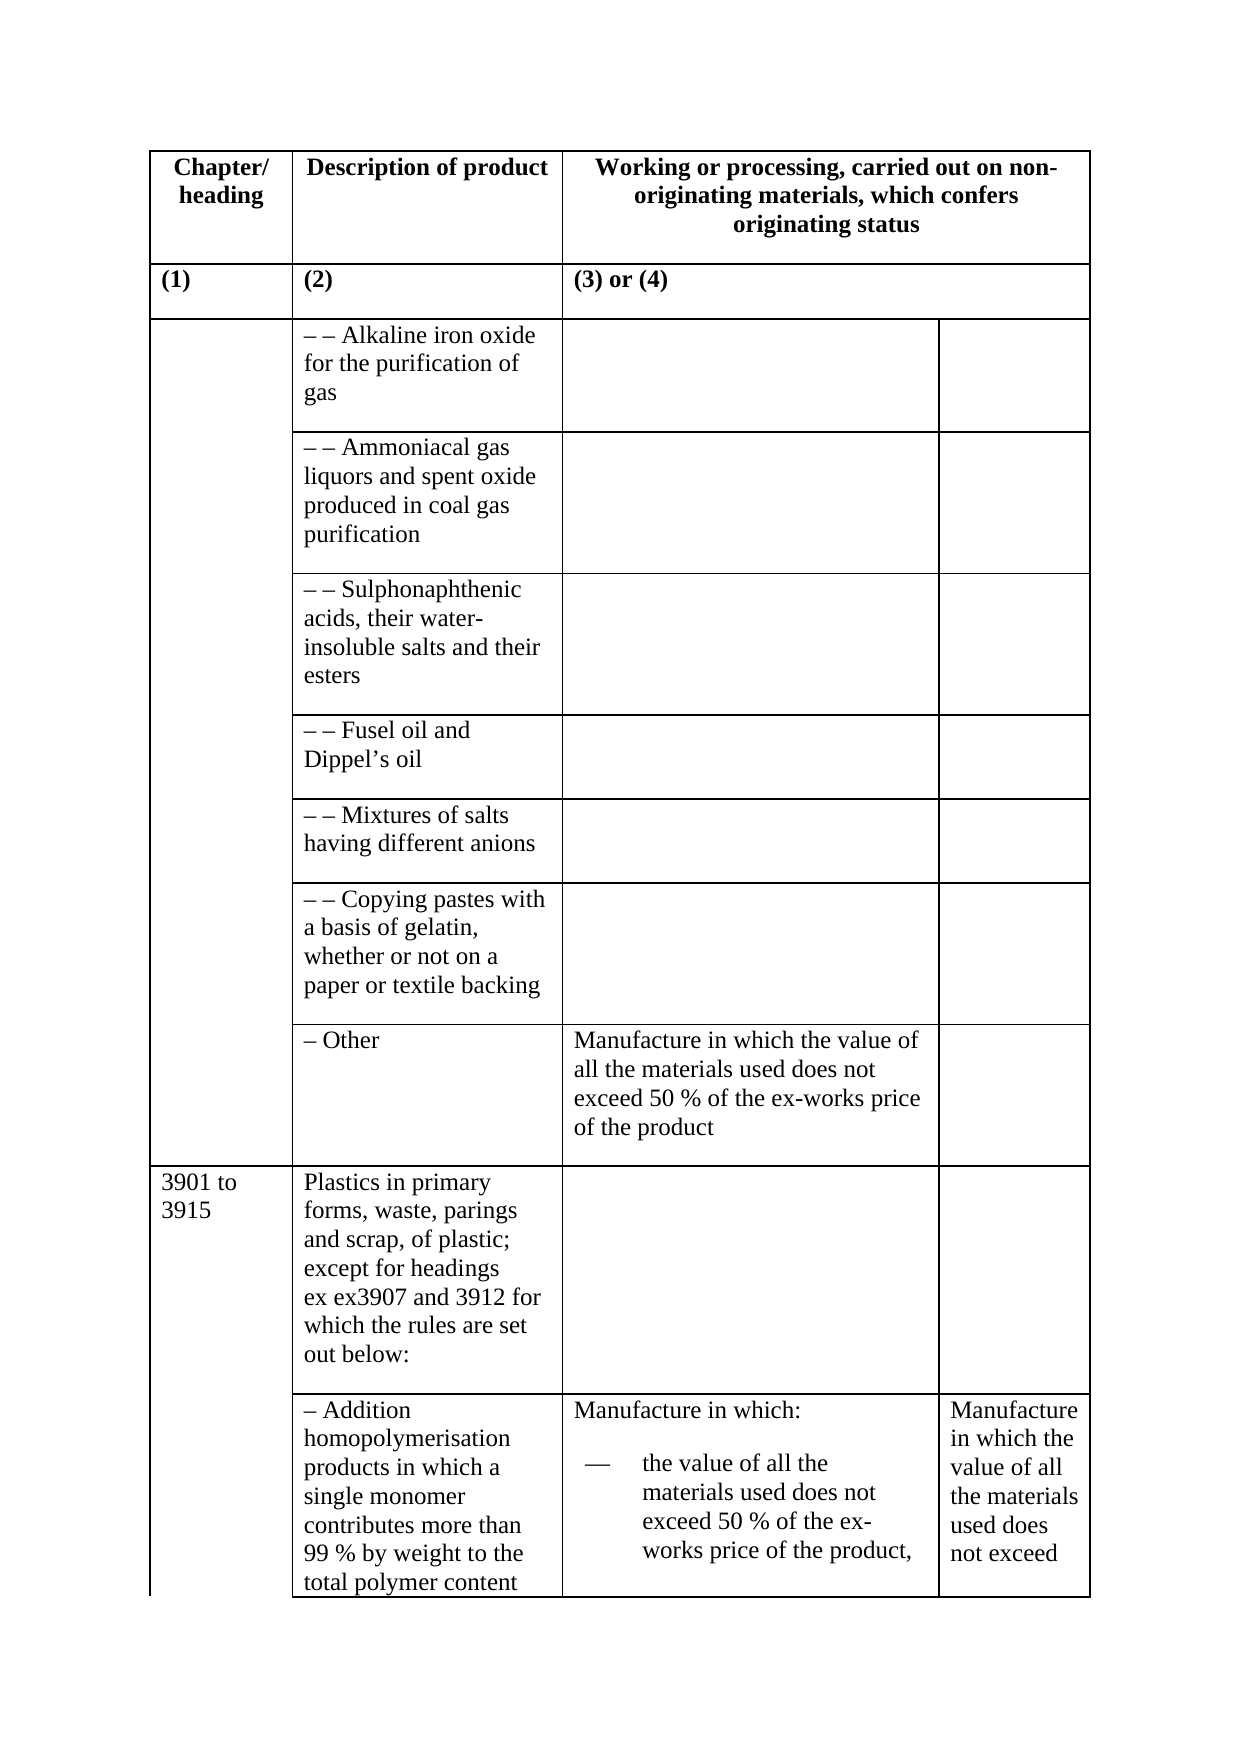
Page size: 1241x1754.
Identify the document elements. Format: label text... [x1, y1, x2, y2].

table_cell – Other [293, 1025, 562, 1165]
table_cell [151, 798, 292, 882]
table_cell Manufacture in which the value of all the materials used does not exceed 50 % of the ex-works price of the product [563, 1025, 938, 1165]
table_cell [940, 1025, 1089, 1165]
table_cell [563, 716, 938, 798]
table_cell [563, 433, 938, 572]
table_cell Manufacture in which the value of all the materials used does not exceed [940, 1395, 1089, 1596]
table_cell – – Fusel oil and Dippel’s oil [293, 716, 562, 798]
table_cell [940, 320, 1089, 431]
table_cell 3901 to 3915 [151, 1167, 292, 1393]
table_cell [940, 433, 1089, 572]
table_cell [151, 882, 292, 1024]
table_cell (2) [293, 265, 562, 318]
table_cell – – Alkaline iron oxide for the purification of gas [293, 320, 562, 431]
table_header the value of all the materials used does not exceed 50 % of the ex-works price of the product, [631, 1449, 928, 1563]
table_cell [151, 714, 292, 798]
table_cell – – Sulphonaphthenic acids, their water-insoluble salts and their esters [293, 574, 562, 714]
table_cell [563, 574, 938, 714]
table_cell – – Ammoniacal gas liquors and spent oxide produced in coal gas purification [293, 433, 562, 572]
table_cell [151, 1393, 292, 1596]
table_cell – – Mixtures of salts having different anions [293, 800, 562, 882]
table_cell [563, 320, 938, 431]
table_cell – – Copying pastes with a basis of gelatin, whether or not on a paper or textile backing [293, 884, 562, 1024]
table_cell [563, 800, 938, 882]
table_cell [940, 800, 1089, 882]
table_cell [151, 1024, 292, 1165]
table_cell [940, 716, 1089, 798]
table_header Chapter/ heading [151, 152, 292, 263]
table_cell [563, 884, 938, 1024]
table_cell [563, 1167, 938, 1393]
table_cell Manufacture in which: [563, 1395, 938, 1596]
table_header — [574, 1449, 631, 1563]
table_cell [151, 320, 292, 431]
table_header Description of product [293, 152, 562, 263]
table_cell [151, 431, 292, 572]
table_cell [940, 574, 1089, 714]
table_cell [940, 884, 1089, 1024]
table_cell [940, 1167, 1089, 1393]
table_cell [151, 573, 292, 714]
table_cell (1) [151, 265, 292, 318]
table_cell – Addition homopolymerisation products in which a single monomer contributes more than 99 % by weight to the total polymer content [293, 1395, 562, 1596]
table_header Working or processing, carried out on non-originating materials, which confers originating status [563, 152, 1089, 263]
table_cell Plastics in primary forms, waste, parings and scrap, of plastic; except for headings ex ex3907 and 3912 for which the rules are set out below: [293, 1167, 562, 1393]
table_cell (3) or (4) [563, 265, 1089, 318]
